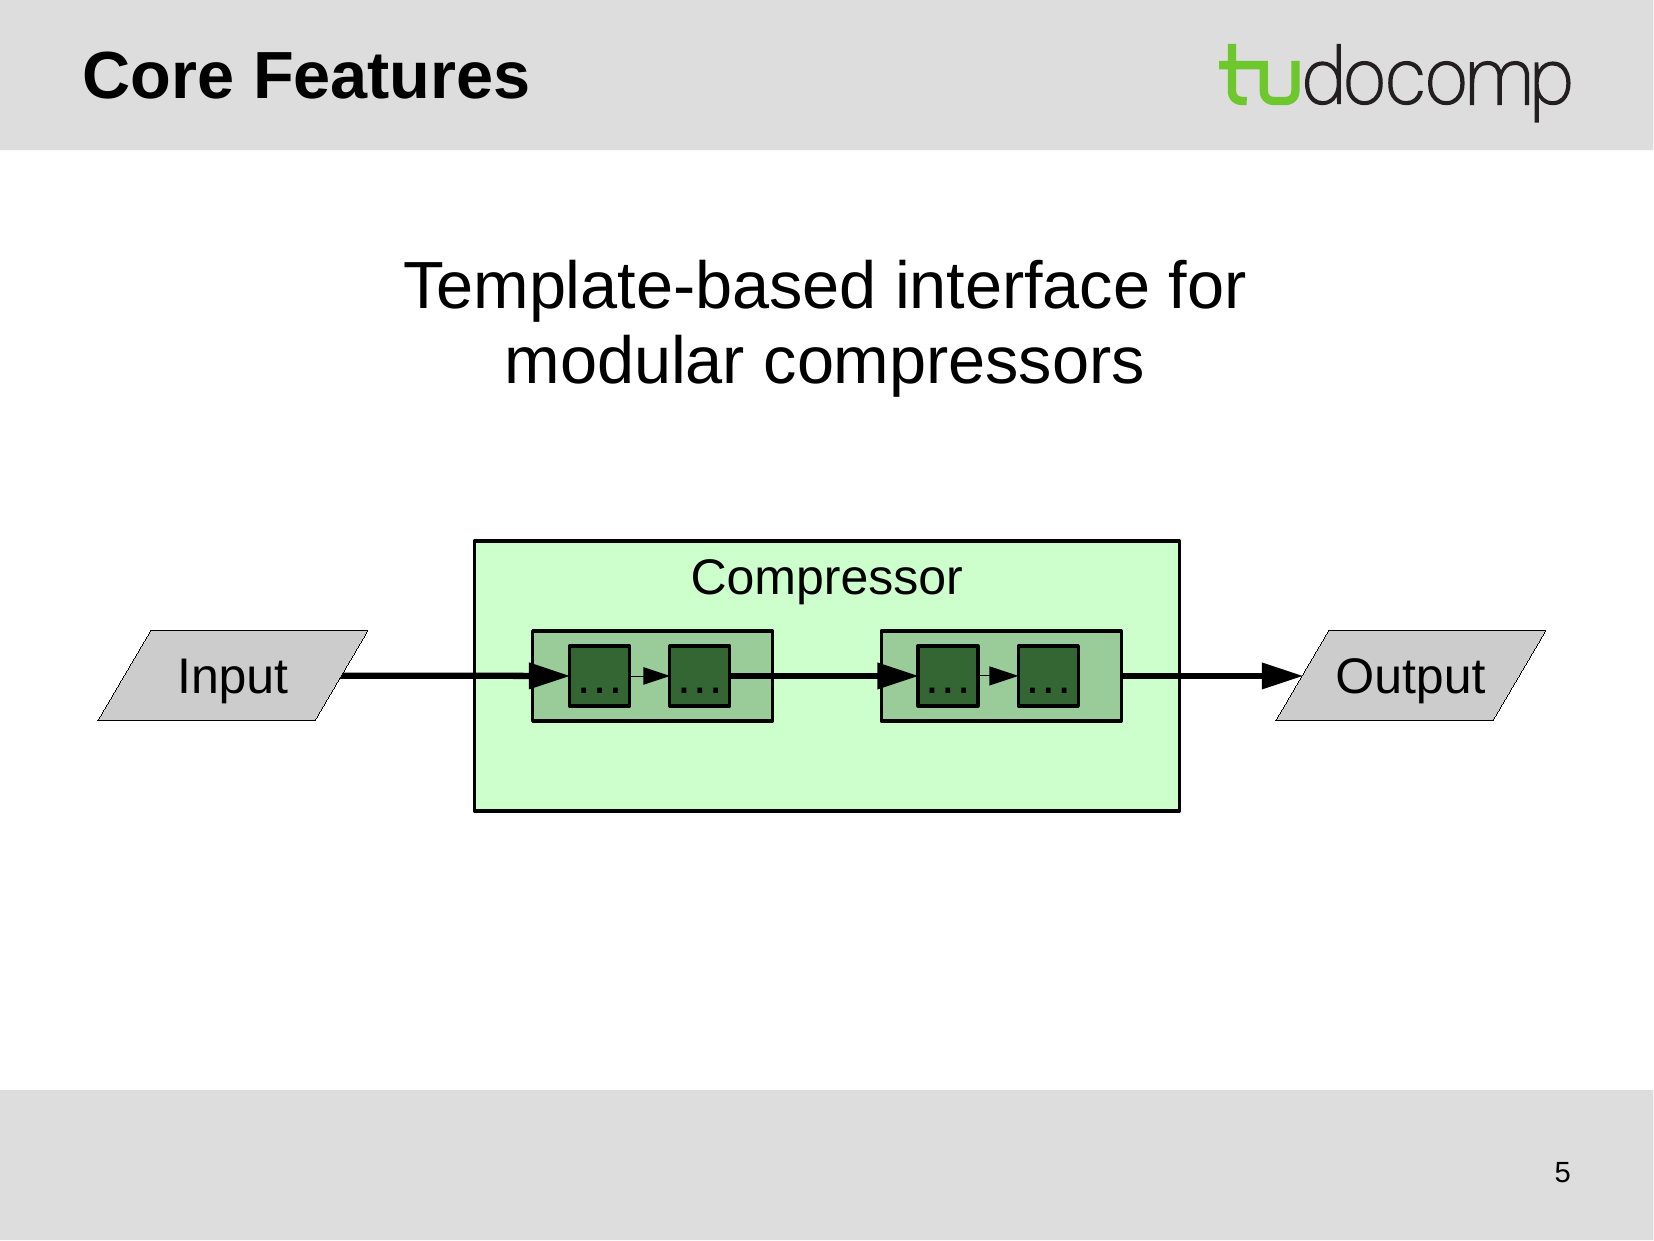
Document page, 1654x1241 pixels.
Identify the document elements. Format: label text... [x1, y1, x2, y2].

text_box … [569, 645, 630, 706]
text_box … [917, 645, 978, 706]
text_box [532, 630, 773, 676]
text_box … [1018, 645, 1079, 706]
text_box [532, 677, 773, 721]
text_box Compressor [474, 679, 1180, 811]
text_box Compressor [474, 540, 1180, 673]
text_box Template-based interface for modular compressors [388, 240, 1266, 406]
text_box [881, 630, 1122, 721]
title Core Features [82, 31, 1571, 121]
text_box Output [1275, 630, 1546, 721]
text_box … [669, 645, 730, 706]
text_box Input [97, 630, 368, 721]
